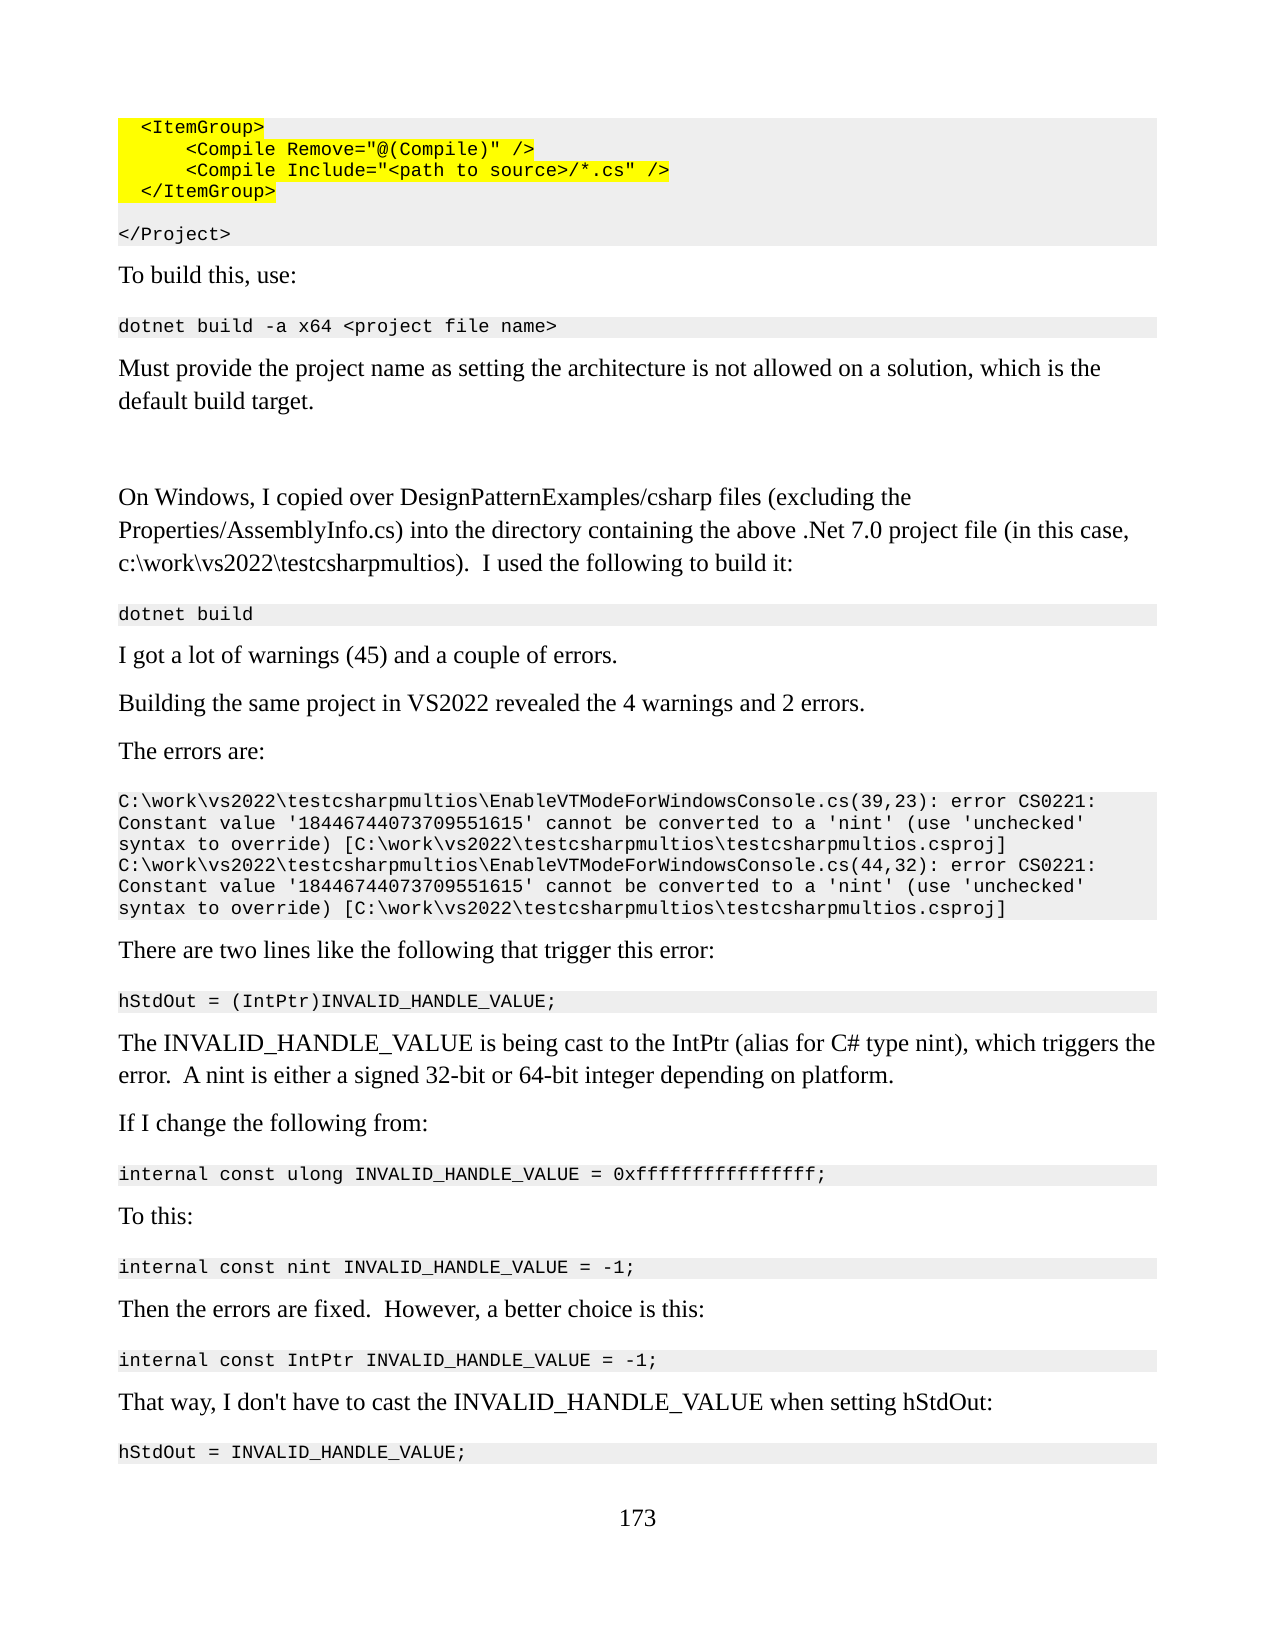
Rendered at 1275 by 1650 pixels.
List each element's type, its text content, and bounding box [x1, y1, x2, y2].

text C:\work\vs2022\testcsharpmultios\EnableVTModeForWindowsConsole.cs(39,23): error CS0221: Constant value '18446744073709551615' cannot be converted to a 'nint' (use 'unchecked' syntax to override) [C:\work\vs2022\testcsharpmultios\testcsharpmultios.csproj] [118, 792, 1157, 856]
text internal const IntPtr INVALID_HANDLE_VALUE = -1; [118, 1350, 1157, 1372]
text Then the errors are fixed. However, a better choice is this: [118, 1294, 1157, 1323]
text Must provide the project name as setting the architecture is not allowed on a solution, which is the default build target. [118, 353, 1157, 415]
text The errors are: [118, 736, 1157, 764]
text <Compile Include="<path to source>/*.cs" /> [118, 161, 1157, 182]
text Building the same project in VS2022 revealed the 4 warnings and 2 errors. [118, 688, 1157, 717]
text To build this, use: [118, 261, 1157, 289]
text If I change the following from: [118, 1108, 1157, 1137]
text That way, I don't have to cast the INVALID_HANDLE_VALUE when setting hStdOut: [118, 1387, 1157, 1415]
text There are two lines like the following that trigger this error: [118, 935, 1157, 963]
text I got a lot of warnings (45) and a couple of errors. [118, 641, 1157, 669]
text <ItemGroup> [118, 118, 1157, 139]
text C:\work\vs2022\testcsharpmultios\EnableVTModeForWindowsConsole.cs(44,32): error CS0221: Constant value '18446744073709551615' cannot be converted to a 'nint' (use 'unchecked' syntax to override) [C:\work\vs2022\testcsharpmultios\testcsharpmultios.csproj] [118, 856, 1157, 920]
text internal const nint INVALID_HANDLE_VALUE = -1; [118, 1258, 1157, 1279]
text </ItemGroup> [118, 182, 1157, 203]
text </Project> [118, 224, 1157, 246]
text internal const ulong INVALID_HANDLE_VALUE = 0xffffffffffffffff; [118, 1165, 1157, 1186]
text On Windows, I copied over DesignPatternExamples/csharp files (excluding the Properties/AssemblyInfo.cs) into the directory containing the above .Net 7.0 project file (in this case, c:\work\vs2022\testcsharpmultios). I used the following to build it: [118, 482, 1157, 576]
text <Compile Remove="@(Compile)" /> [118, 139, 1157, 161]
text hStdOut = (IntPtr)INVALID_HANDLE_VALUE; [118, 991, 1157, 1013]
text The INVALID_HANDLE_VALUE is being cast to the IntPtr (alias for C# type nint), which triggers the error. A nint is either a signed 32-bit or 64-bit integer depending on platform. [118, 1028, 1157, 1089]
text hStdOut = INVALID_HANDLE_VALUE; [118, 1443, 1157, 1464]
text To this: [118, 1201, 1157, 1230]
text dotnet build -a x64 <project file name> [118, 317, 1157, 338]
text dotnet build [118, 604, 1157, 626]
